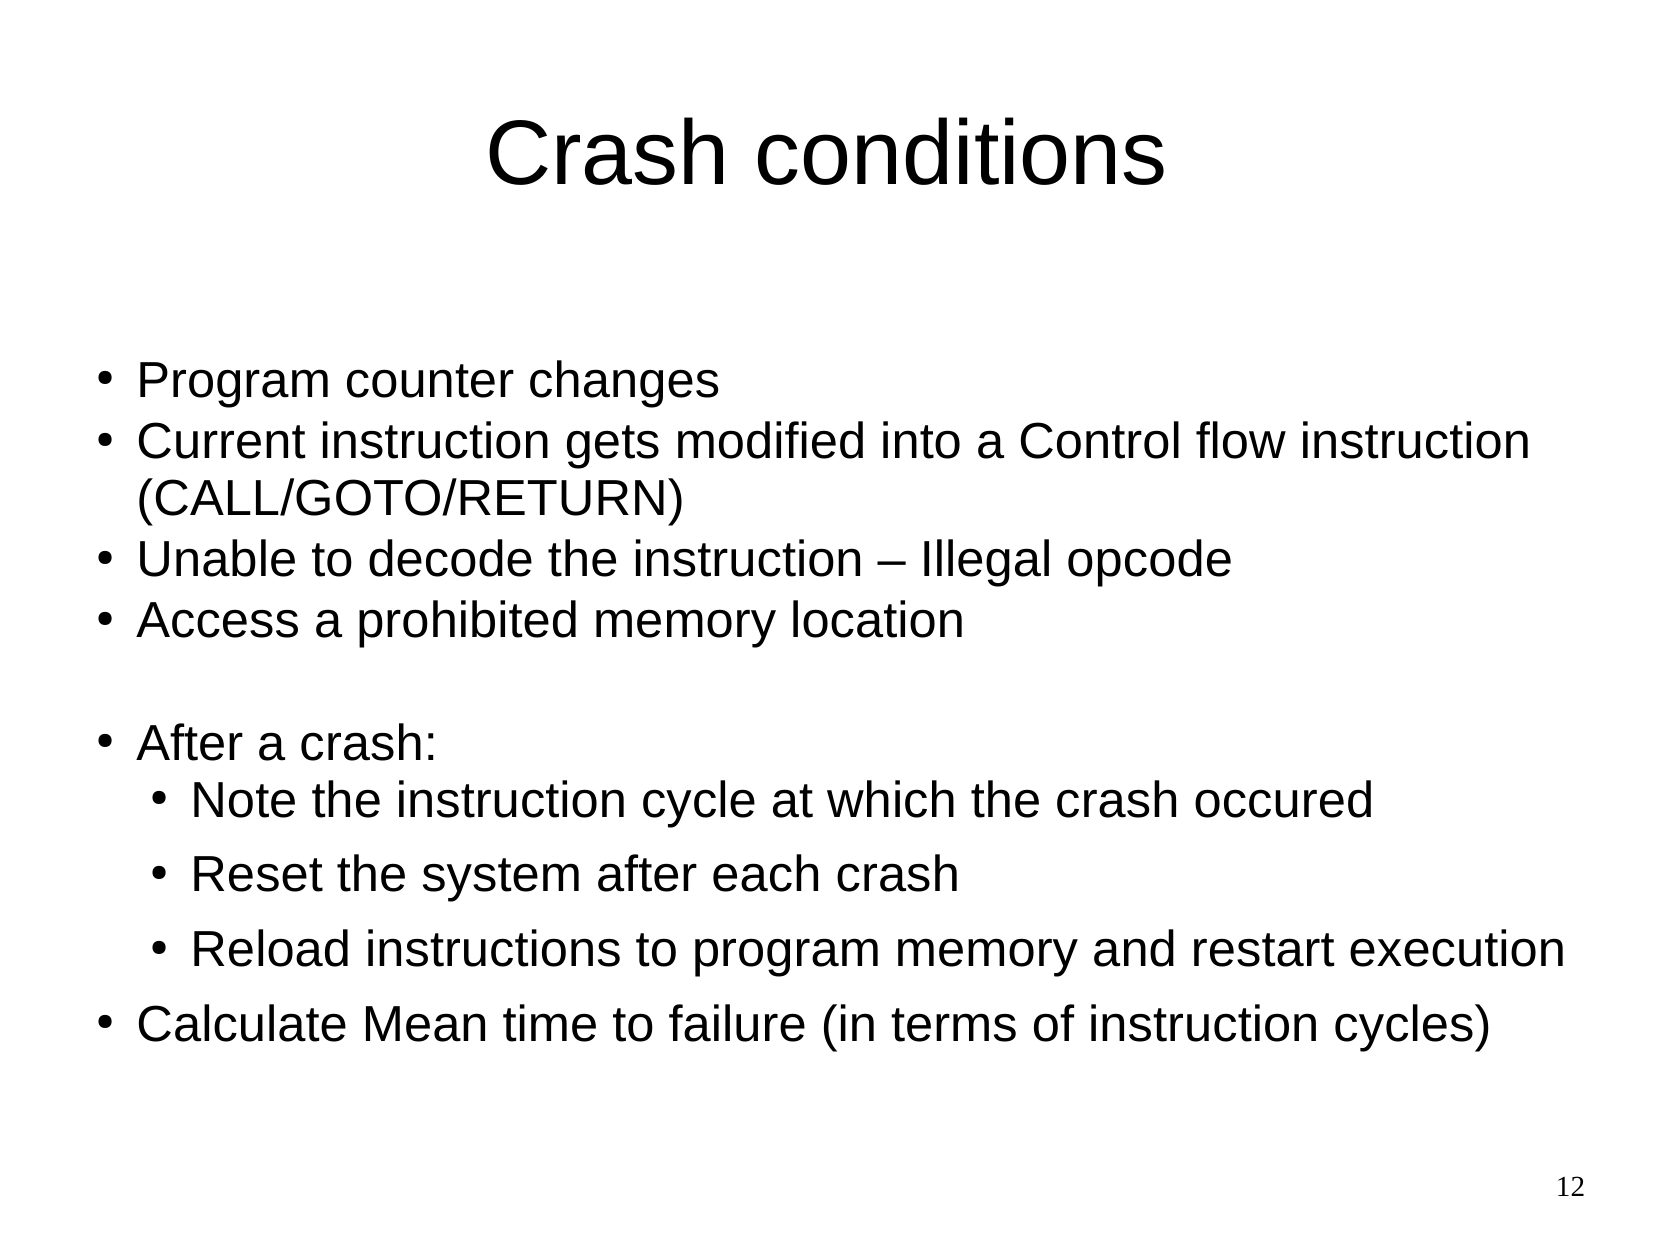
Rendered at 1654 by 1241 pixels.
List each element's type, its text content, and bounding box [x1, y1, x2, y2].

title Crash conditions [82, 49, 1571, 257]
list Program counter changes Current instruction gets modified into a Control flow instruction (CALL/GOTO/RETURN) Unable to decode the instruction – Illegal opcode Access a prohibited memory location After a crash: Note the instruction cycle at which the crash occured Reset the system after each crash Reload instructions to program memory and restart execution Calculate Mean time to failure (in terms of instruction cycles) [82, 290, 1571, 1109]
